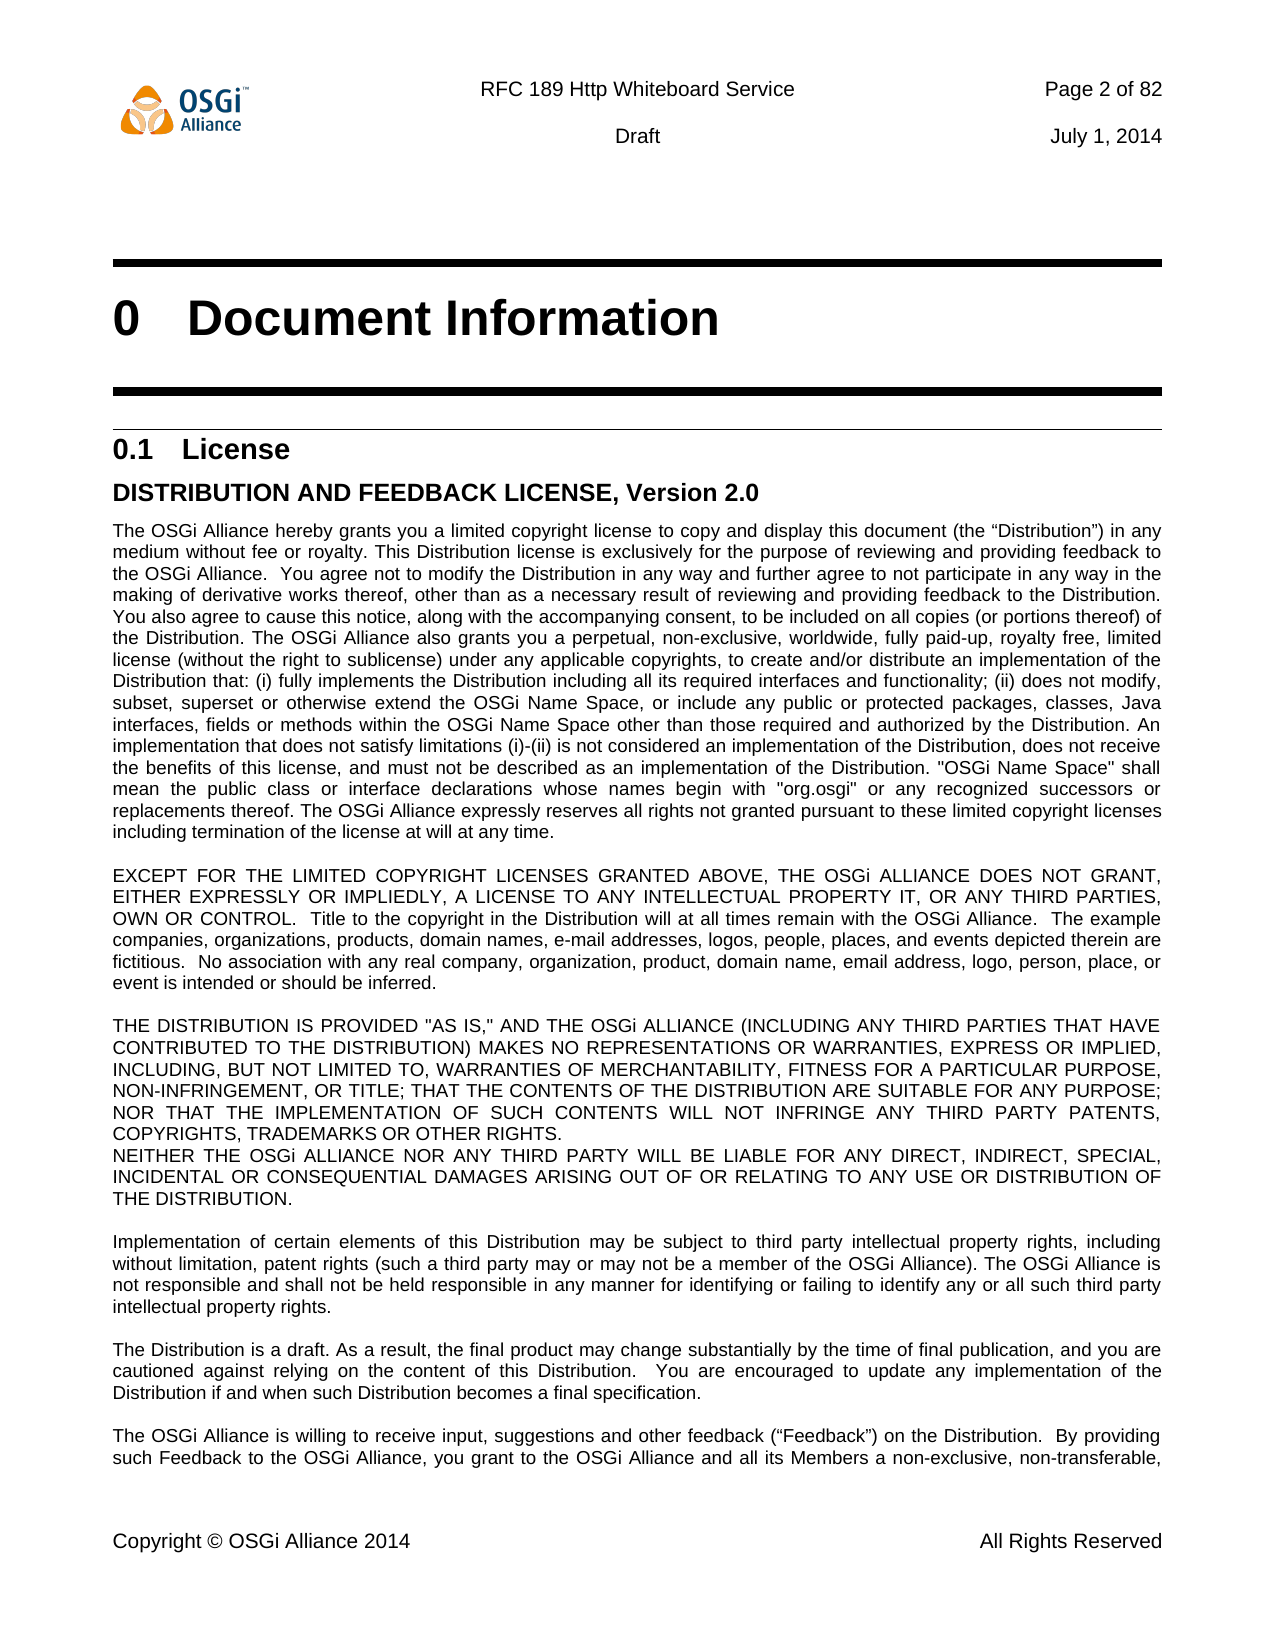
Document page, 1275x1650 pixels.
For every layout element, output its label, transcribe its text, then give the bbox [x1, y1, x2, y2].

text DISTRIBUTION AND FEEDBACK LICENSE, Version 2.0 [112, 478, 1162, 507]
text Implementation of certain elements of this Distribution may be subject to third party intellectual property rights, including without limitation, patent rights (such a third party may or may not be a member of the OSGi Alliance). The OSGi Alliance is not responsible and shall not be held responsible in any manner for identifying or failing to identify any or all such third party intellectual property rights. [112, 1231, 1162, 1317]
subtitle Document Information [112, 260, 1162, 396]
text THE DISTRIBUTION IS PROVIDED "AS IS," AND THE OSGi ALLIANCE (INCLUDING ANY THIRD PARTIES THAT HAVE CONTRIBUTED TO THE DISTRIBUTION) MAKES NO REPRESENTATIONS OR WARRANTIES, EXPRESS OR IMPLIED, INCLUDING, BUT NOT LIMITED TO, WARRANTIES OF MERCHANTABILITY, FITNESS FOR A PARTICULAR PURPOSE, NON-INFRINGEMENT, OR TITLE; THAT THE CONTENTS OF THE DISTRIBUTION ARE SUITABLE FOR ANY PURPOSE; NOR THAT THE IMPLEMENTATION OF SUCH CONTENTS WILL NOT INFRINGE ANY THIRD PARTY PATENTS, COPYRIGHTS, TRADEMARKS OR OTHER RIGHTS. [112, 1015, 1162, 1145]
text The OSGi Alliance is willing to receive input, suggestions and other feedback (“Feedback”) on the Distribution. By providing such Feedback to the OSGi Alliance, you grant to the OSGi Alliance and all its Members a non-exclusive, non-transferable, [112, 1425, 1162, 1468]
text The OSGi Alliance hereby grants you a limited copyright license to copy and display this document (the “Distribution”) in any medium without fee or royalty. This Distribution license is exclusively for the purpose of reviewing and providing feedback to the OSGi Alliance. You agree not to modify the Distribution in any way and further agree to not participate in any way in the making of derivative works thereof, other than as a necessary result of reviewing and providing feedback to the Distribution. You also agree to cause this notice, along with the accompanying consent, to be included on all copies (or portions thereof) of the Distribution. The OSGi Alliance also grants you a perpetual, non-exclusive, worldwide, fully paid-up, royalty free, limited license (without the right to sublicense) under any applicable copyrights, to create and/or distribute an implementation of the Distribution that: (i) fully implements the Distribution including all its required interfaces and functionality; (ii) does not modify, subset, superset or otherwise extend the OSGi Name Space, or include any public or protected packages, classes, Java interfaces, fields or methods within the OSGi Name Space other than those required and authorized by the Distribution. An implementation that does not satisfy limitations (i)-(ii) is not considered an implementation of the Distribution, does not receive the benefits of this license, and must not be described as an implementation of the Distribution. "OSGi Name Space" shall mean the public class or interface declarations whose names begin with "org.osgi" or any recognized successors or replacements thereof. The OSGi Alliance expressly reserves all rights not granted pursuant to these limited copyright licenses including termination of the license at will at any time. [112, 519, 1162, 843]
text NEITHER THE OSGi ALLIANCE NOR ANY THIRD PARTY WILL BE LIABLE FOR ANY DIRECT, INDIRECT, SPECIAL, INCIDENTAL OR CONSEQUENTIAL DAMAGES ARISING OUT OF OR RELATING TO ANY USE OR DISTRIBUTION OF THE DISTRIBUTION. [112, 1145, 1162, 1209]
picture [113, 78, 257, 142]
subtitle License [112, 430, 1162, 466]
text The Distribution is a draft. As a result, the final product may change substantially by the time of final publication, and you are cautioned against relying on the content of this Distribution. You are encouraged to update any implementation of the Distribution if and when such Distribution becomes a final specification. [112, 1339, 1162, 1403]
text EXCEPT FOR THE LIMITED COPYRIGHT LICENSES GRANTED ABOVE, THE OSGi ALLIANCE DOES NOT GRANT, EITHER EXPRESSLY OR IMPLIEDLY, A LICENSE TO ANY INTELLECTUAL PROPERTY IT, OR ANY THIRD PARTIES, OWN OR CONTROL. Title to the copyright in the Distribution will at all times remain with the OSGi Alliance. The example companies, organizations, products, domain names, e-mail addresses, logos, people, places, and events depicted therein are fictitious. No association with any real company, organization, product, domain name, email address, logo, person, place, or event is intended or should be inferred. [112, 864, 1162, 994]
